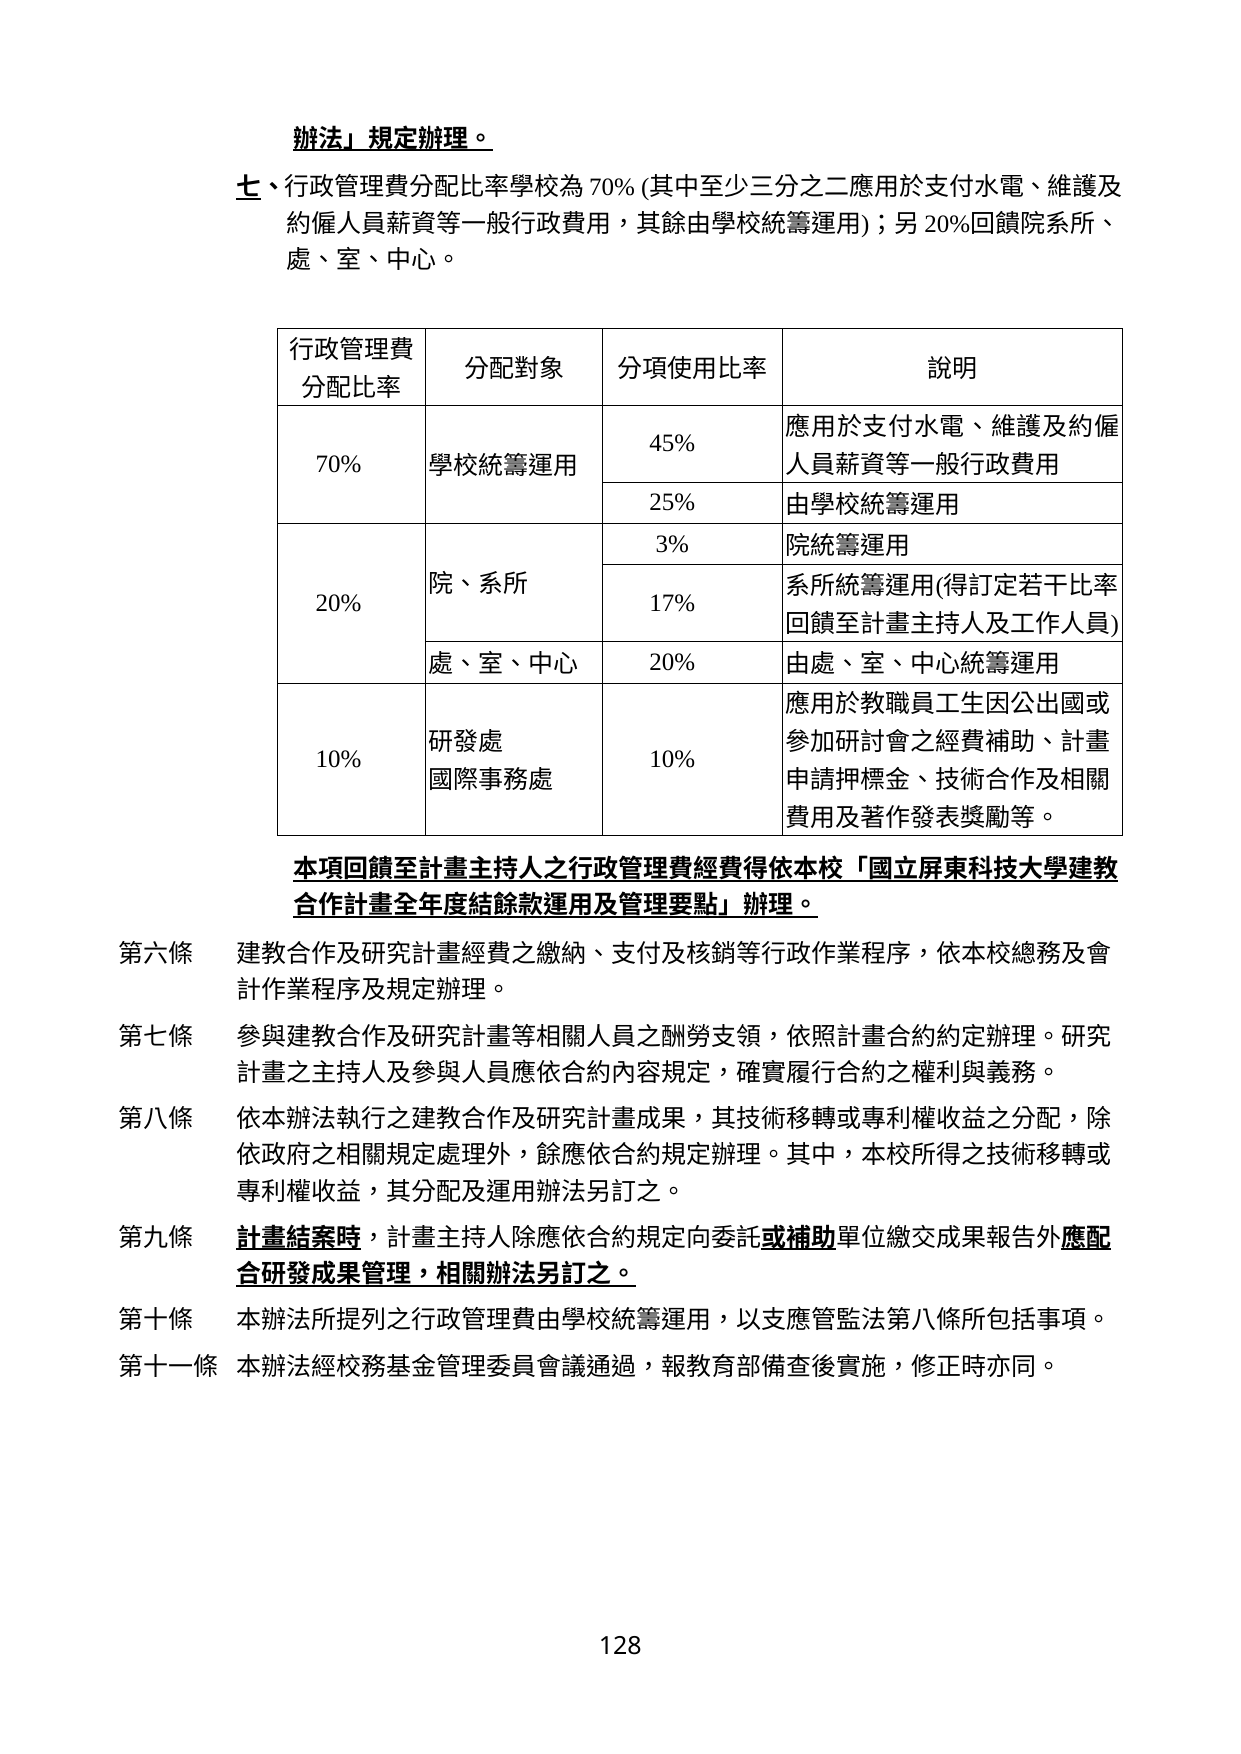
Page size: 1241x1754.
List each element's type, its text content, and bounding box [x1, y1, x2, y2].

table_cell 應用於教職員工生因公出國或參加研討會之經費補助、計畫申請押標金、技術合作及相關費用及著作發表獎勵等。 [783, 684, 1122, 835]
table_cell 學校統籌運用 [426, 406, 602, 523]
list 建教合作及研究計畫經費之繳納、支付及核銷等行政作業程序，依本校總務及會計作業程序及規定辦理。 [118, 934, 1122, 1006]
table_cell 70% [278, 406, 425, 523]
table_cell 由處、室、中心統籌運用 [783, 642, 1122, 682]
table_cell 由學校統籌運用 [783, 483, 1122, 523]
table_cell 45% [603, 406, 782, 482]
table_header 分配對象 [426, 329, 602, 405]
text 本項回饋至計畫主持人之行政管理費經費得依本校「國立屏東科技大學建教合作計畫全年度結餘款運用及管理要點」辦理。 [293, 849, 1122, 921]
table_cell 20% [603, 642, 782, 682]
table_header 行政管理費分配比率 [278, 329, 425, 405]
table_cell 院、系所 [426, 524, 602, 641]
table_cell 3% [603, 524, 782, 564]
list 計畫結案時，計畫主持人除應依合約規定向委託或補助單位繳交成果報告外應配合研發成果管理，相關辦法另訂之。 [118, 1217, 1122, 1290]
table_cell 10% [603, 684, 782, 835]
table_header 說明 [783, 329, 1122, 405]
table_header 分項使用比率 [603, 329, 782, 405]
table_cell 20% [278, 524, 425, 682]
table_cell 系所統籌運用(得訂定若干比率回饋至計畫主持人及工作人員) [783, 565, 1122, 641]
table_cell 院統籌運用 [783, 524, 1122, 564]
list 參與建教合作及研究計畫等相關人員之酬勞支領，依照計畫合約約定辦理。研究計畫之主持人及參與人員應依合約內容規定，確實履行合約之權利與義務。 [118, 1016, 1122, 1089]
table_cell 25% [603, 483, 782, 523]
text 七、行政管理費分配比率學校為70% (其中至少三分之二應用於支付水電、維護及約僱人員薪資等一般行政費用，其餘由學校統籌運用)；另20%回饋院系所、處、室、中心。 [236, 167, 1122, 276]
table_cell 處、室、中心 [426, 642, 602, 682]
list 本辦法經校務基金管理委員會議通過，報教育部備查後實施，修正時亦同。 [118, 1346, 1122, 1382]
text 辦法」規定辦理。 [188, 118, 1122, 154]
list 本辦法所提列之行政管理費由學校統籌運用，以支應管監法第八條所包括事項。 [118, 1300, 1122, 1336]
table_cell 應用於支付水電、維護及約僱人員薪資等一般行政費用 [783, 406, 1122, 482]
table_cell 10% [278, 684, 425, 835]
list 依本辦法執行之建教合作及研究計畫成果，其技術移轉或專利權收益之分配，除依政府之相關規定處理外，餘應依合約規定辦理。其中，本校所得之技術移轉或專利權收益，其分配及運用辦法另訂之。 [118, 1099, 1122, 1207]
table_cell 研發處 國際事務處 [426, 684, 602, 835]
table_cell 17% [603, 565, 782, 641]
